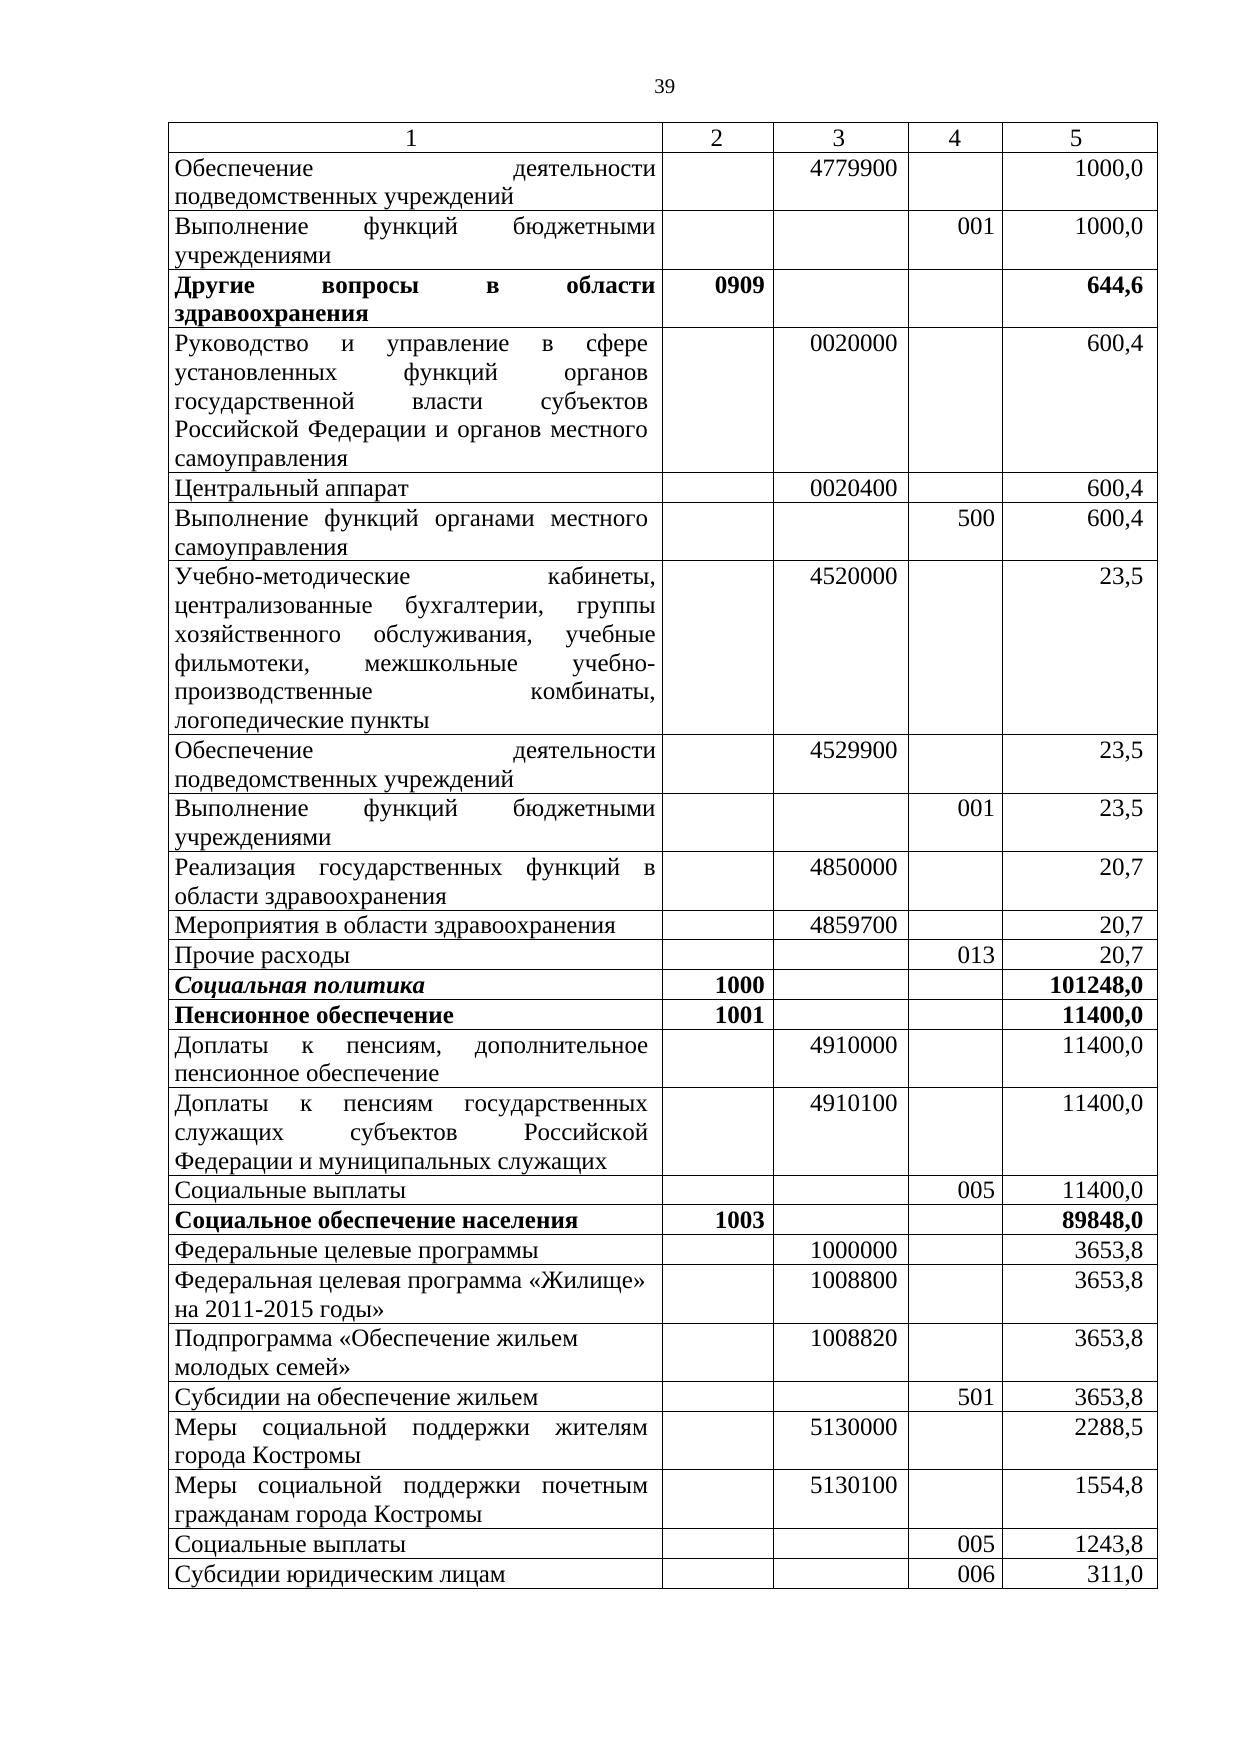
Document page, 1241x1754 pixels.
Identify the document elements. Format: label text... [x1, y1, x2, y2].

table_cell [774, 794, 908, 851]
table_cell [1158, 152, 1202, 210]
table_cell 1243,8 [1003, 1529, 1157, 1558]
table_cell Пенсионное обеспечение [169, 1000, 662, 1029]
table_header [1158, 122, 1202, 152]
table_cell 1001 [663, 1000, 773, 1029]
table_cell 5130000 [774, 1412, 908, 1469]
table_cell 0909 [663, 270, 773, 327]
table_cell 5130100 [774, 1470, 908, 1528]
table_cell 600,4 [1003, 473, 1157, 502]
table_cell [1158, 1528, 1202, 1558]
table_cell Социальная политика [169, 970, 662, 999]
table_cell [1158, 1234, 1202, 1264]
table_cell 1554,8 [1003, 1470, 1157, 1528]
table_header 1 [169, 123, 662, 152]
table_cell 1000,0 [1003, 153, 1157, 210]
table_header 4 [909, 123, 1002, 152]
table_cell Реализация государственных функций в области здравоохранения [169, 852, 662, 909]
table_header 2 [663, 123, 773, 152]
table_cell 4910000 [774, 1030, 908, 1087]
table_cell Прочие расходы [169, 940, 662, 969]
table_cell Социальные выплаты [169, 1529, 662, 1558]
table_cell [663, 328, 773, 472]
table_cell [909, 1000, 1002, 1029]
table_cell [1158, 1175, 1202, 1204]
table_cell Субсидии юридическим лицам [169, 1559, 662, 1587]
table_cell [774, 1205, 908, 1234]
table_cell [909, 561, 1002, 734]
table_cell [1158, 939, 1202, 969]
table_cell [909, 1088, 1002, 1174]
table_cell [1158, 793, 1202, 851]
table_cell 013 [909, 940, 1002, 969]
table_cell [774, 940, 908, 969]
table_cell [663, 794, 773, 851]
table_cell 0020000 [774, 328, 908, 472]
table_cell [909, 1205, 1002, 1234]
table_cell [663, 735, 773, 792]
table_cell Федеральная целевая программа «Жилище» на 2011-2015 годы» [169, 1265, 662, 1322]
table_cell [1158, 734, 1202, 792]
table_cell [663, 852, 773, 909]
table_cell [1158, 969, 1202, 999]
table_cell [909, 1324, 1002, 1381]
table_cell Меры социальной поддержки почетным гражданам города Костромы [169, 1470, 662, 1528]
table_cell [663, 1412, 773, 1469]
table_cell 4910100 [774, 1088, 908, 1174]
table_cell Социальное обеспечение населения [169, 1205, 662, 1234]
table_cell 89848,0 [1003, 1205, 1157, 1234]
table_cell Субсидии на обеспечение жильем [169, 1382, 662, 1411]
table_cell 4779900 [774, 153, 908, 210]
table_cell Доплаты к пенсиям государственных служащих субъектов Российской Федерации и муниципальных служащих [169, 1088, 662, 1174]
table_cell [1158, 999, 1202, 1029]
table_cell 1000,0 [1003, 211, 1157, 269]
table_cell [774, 970, 908, 999]
table_cell 20,7 [1003, 911, 1157, 939]
table_cell [909, 852, 1002, 909]
table_cell [774, 211, 908, 269]
table_cell [663, 153, 773, 210]
table_cell Обеспечение деятельности подведомственных учреждений [169, 153, 662, 210]
table_cell [774, 1000, 908, 1029]
table_cell 3653,8 [1003, 1265, 1157, 1322]
table_cell [1158, 502, 1202, 560]
table_cell [663, 1265, 773, 1322]
table_cell [909, 1470, 1002, 1528]
table_cell [909, 1265, 1002, 1322]
table_cell 006 [909, 1559, 1002, 1587]
table_cell 23,5 [1003, 794, 1157, 851]
table_cell Выполнение функций бюджетными учреждениями [169, 794, 662, 851]
table_cell [1158, 1469, 1202, 1528]
table_cell 3653,8 [1003, 1324, 1157, 1381]
table_cell 2288,5 [1003, 1412, 1157, 1469]
table_cell 001 [909, 211, 1002, 269]
table_cell [663, 561, 773, 734]
table_cell [663, 503, 773, 560]
table_cell 1008820 [774, 1324, 908, 1381]
table_cell 311,0 [1003, 1559, 1157, 1587]
table_cell 644,6 [1003, 270, 1157, 327]
table_cell 23,5 [1003, 735, 1157, 792]
table_cell Меры социальной поддержки жителям города Костромы [169, 1412, 662, 1469]
table_cell 11400,0 [1003, 1176, 1157, 1204]
table_cell [1158, 210, 1202, 269]
table_header 3 [774, 123, 908, 152]
table_cell 3653,8 [1003, 1235, 1157, 1264]
table_cell [663, 1470, 773, 1528]
table_cell Учебно-методические кабинеты, централизованные бухгалтерии, группы хозяйственного обслуживания, учебные фильмотеки, межшкольные учебно-производственные комбинаты, логопедические пункты [169, 561, 662, 734]
table_cell [909, 1412, 1002, 1469]
table_cell [774, 1529, 908, 1558]
table_cell [1158, 269, 1202, 327]
table_cell 4520000 [774, 561, 908, 734]
table_cell 3653,8 [1003, 1382, 1157, 1411]
table_cell 0020400 [774, 473, 908, 502]
table_cell Центральный аппарат [169, 473, 662, 502]
table_cell [1158, 1029, 1202, 1087]
table_cell [909, 270, 1002, 327]
table_cell [909, 473, 1002, 502]
table_cell [909, 328, 1002, 472]
table_cell [1158, 1087, 1202, 1174]
table_cell [663, 1382, 773, 1411]
table_cell 20,7 [1003, 852, 1157, 909]
table_cell [663, 911, 773, 939]
table_cell 4850000 [774, 852, 908, 909]
table_cell [1158, 1323, 1202, 1381]
table_cell 1000000 [774, 1235, 908, 1264]
table_cell [663, 1030, 773, 1087]
table_cell 11400,0 [1003, 1088, 1157, 1174]
table_cell Подпрограмма «Обеспечение жильем молодых семей» [169, 1324, 662, 1381]
table_cell Обеспечение деятельности подведомственных учреждений [169, 735, 662, 792]
table_cell Руководство и управление в сфере установленных функций органов государственной власти субъектов Российской Федерации и органов местного самоуправления [169, 328, 662, 472]
table_cell [1158, 1264, 1202, 1322]
table_cell 600,4 [1003, 503, 1157, 560]
table_cell [663, 1559, 773, 1587]
table_cell [1158, 1204, 1202, 1234]
table_cell [663, 1088, 773, 1174]
table_cell 4529900 [774, 735, 908, 792]
table_cell [1158, 327, 1202, 472]
table_cell 23,5 [1003, 561, 1157, 734]
table_cell [1158, 1411, 1202, 1469]
table_cell 005 [909, 1176, 1002, 1204]
table_cell [1158, 472, 1202, 502]
table_cell Выполнение функций органами местного самоуправления [169, 503, 662, 560]
table_cell Мероприятия в области здравоохранения [169, 911, 662, 939]
table_cell Доплаты к пенсиям, дополнительное пенсионное обеспечение [169, 1030, 662, 1087]
table_cell [909, 911, 1002, 939]
table_cell 501 [909, 1382, 1002, 1411]
table_cell 4859700 [774, 911, 908, 939]
table_cell 600,4 [1003, 328, 1157, 472]
table_cell Федеральные целевые программы [169, 1235, 662, 1264]
table_cell Социальные выплаты [169, 1176, 662, 1204]
table_cell 005 [909, 1529, 1002, 1558]
table_cell [1158, 1558, 1202, 1587]
table_cell 20,7 [1003, 940, 1157, 969]
table_cell 11400,0 [1003, 1030, 1157, 1087]
table_cell [909, 1030, 1002, 1087]
table_cell 1003 [663, 1205, 773, 1234]
table_cell [774, 1382, 908, 1411]
table_cell 1008800 [774, 1265, 908, 1322]
table_cell [663, 473, 773, 502]
table_cell [909, 735, 1002, 792]
table_cell Другие вопросы в области здравоохранения [169, 270, 662, 327]
table_cell [774, 1176, 908, 1204]
table_cell [1158, 1381, 1202, 1411]
table_cell [663, 1324, 773, 1381]
table_cell [663, 1176, 773, 1204]
table_cell [1158, 851, 1202, 909]
table_cell [663, 1235, 773, 1264]
table_cell [909, 1235, 1002, 1264]
table_cell Выполнение функций бюджетными учреждениями [169, 211, 662, 269]
table_cell [909, 970, 1002, 999]
table_cell [774, 1559, 908, 1587]
table_cell [663, 940, 773, 969]
table_cell [663, 1529, 773, 1558]
table_cell [1158, 910, 1202, 939]
table_cell 1000 [663, 970, 773, 999]
table_cell 11400,0 [1003, 1000, 1157, 1029]
table_cell 001 [909, 794, 1002, 851]
table_cell [663, 211, 773, 269]
table_cell 101248,0 [1003, 970, 1157, 999]
table_cell [1158, 560, 1202, 734]
table_cell [774, 503, 908, 560]
table_cell [774, 270, 908, 327]
table_cell 500 [909, 503, 1002, 560]
table_cell [909, 153, 1002, 210]
table_header 5 [1003, 123, 1157, 152]
